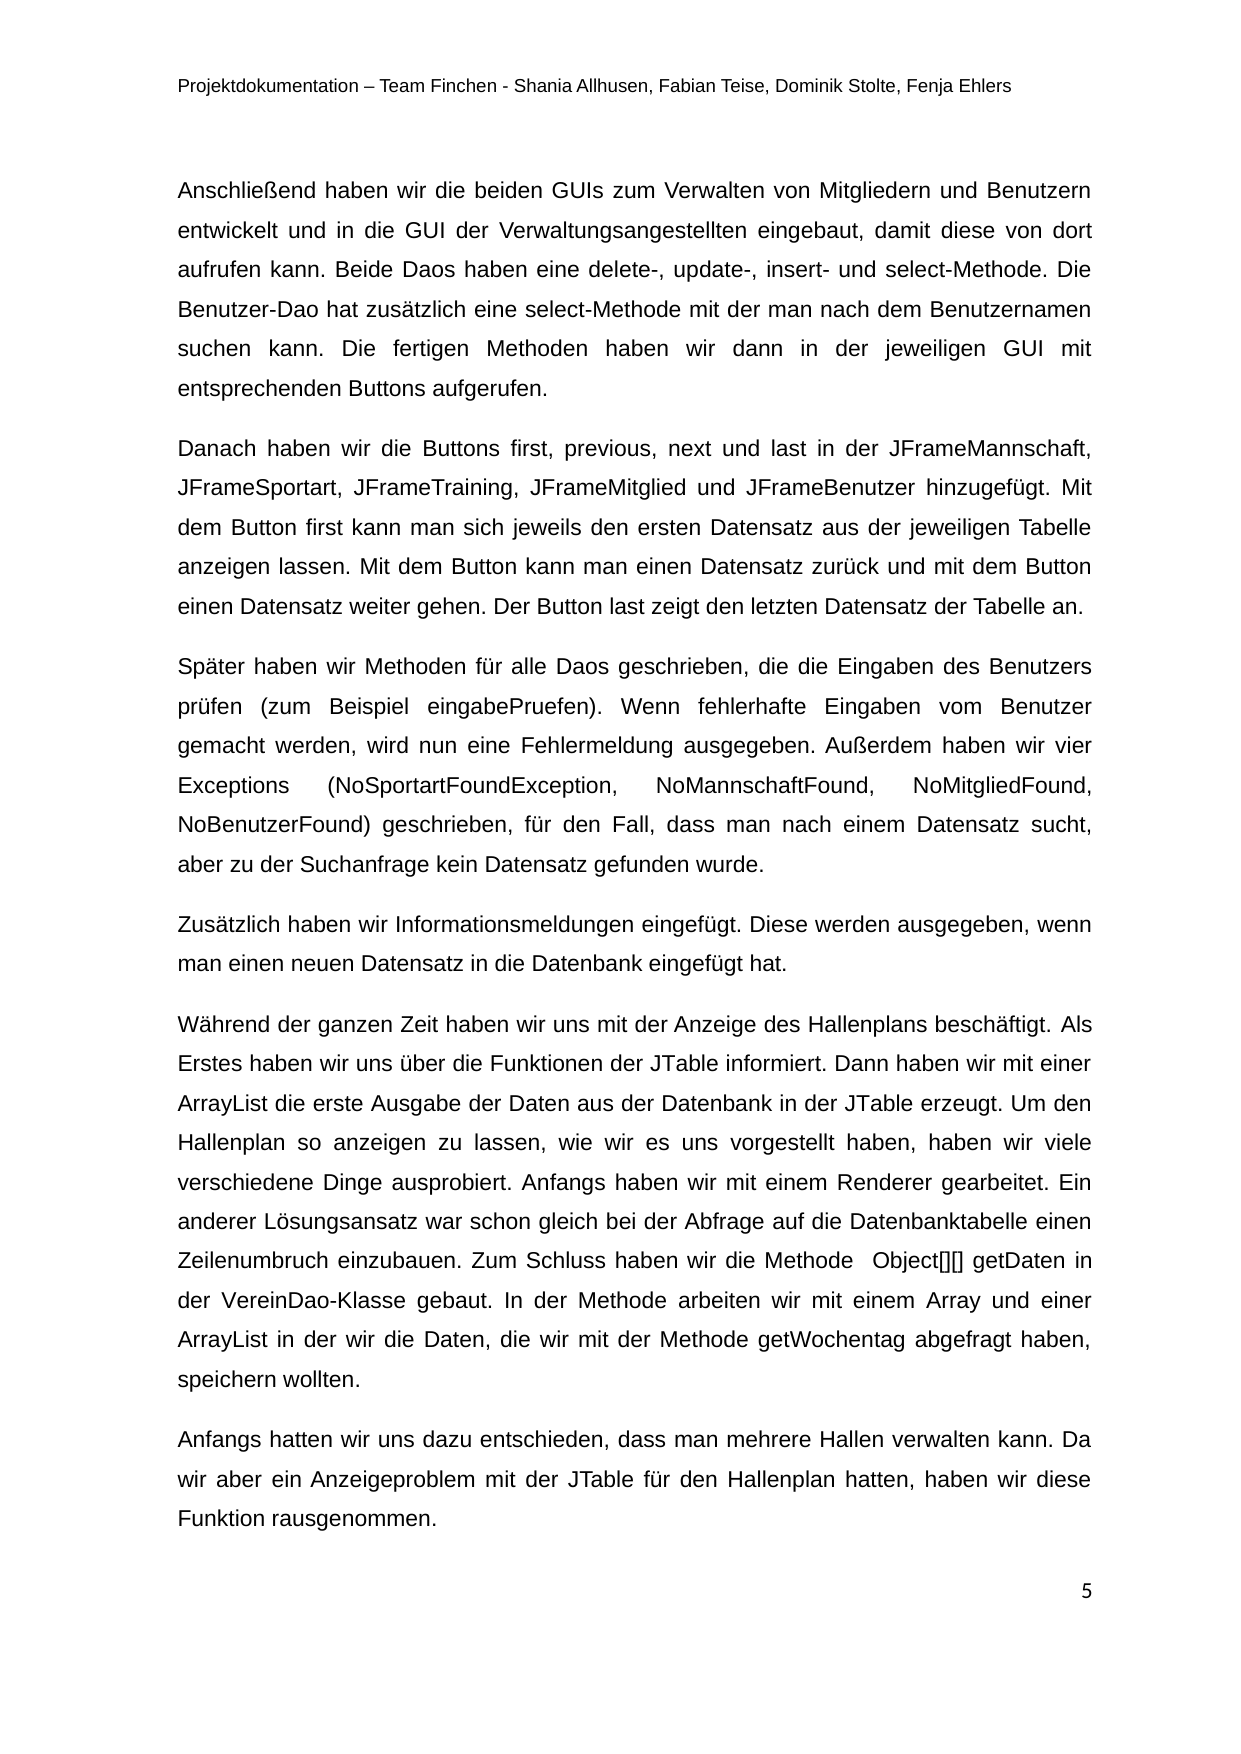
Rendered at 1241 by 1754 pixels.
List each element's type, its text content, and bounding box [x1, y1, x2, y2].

text Danach haben wir die Buttons first, previous, next und last in der JFrameMannschaft, JFrameSportart, JFrameTraining, JFrameMitglied und JFrameBenutzer hinzugefügt. Mit dem Button first kann man sich jeweils den ersten Datensatz aus der jeweiligen Tabelle anzeigen lassen. Mit dem Button kann man einen Datensatz zurück und mit dem Button einen Datensatz weiter gehen. Der Button last zeigt den letzten Datensatz der Tabelle an. [177, 435, 1092, 619]
text Anschließend haben wir die beiden GUIs zum Verwalten von Mitgliedern und Benutzern entwickelt und in die GUI der Verwaltungsangestellten eingebaut, damit diese von dort aufrufen kann. Beide Daos haben eine delete-, update-, insert- und select-Methode. Die Benutzer-Dao hat zusätzlich eine select-Methode mit der man nach dem Benutzernamen suchen kann. Die fertigen Methoden haben wir dann in der jeweiligen GUI mit entsprechenden Buttons aufgerufen. [177, 177, 1092, 401]
text Zusätzlich haben wir Informationsmeldungen eingefügt. Diese werden ausgegeben, wenn man einen neuen Datensatz in die Datenbank eingefügt hat. [177, 911, 1092, 977]
text Später haben wir Methoden für alle Daos geschrieben, die die Eingaben des Benutzers prüfen (zum Beispiel eingabePruefen). Wenn fehlerhafte Eingaben vom Benutzer gemacht werden, wird nun eine Fehlermeldung ausgegeben. Außerdem haben wir vier Exceptions (NoSportartFoundException, NoMannschaftFound, NoMitgliedFound, NoBenutzerFound) geschrieben, für den Fall, dass man nach einem Datensatz sucht, aber zu der Suchanfrage kein Datensatz gefunden wurde. [177, 653, 1092, 877]
text Anfangs hatten wir uns dazu entschieden, dass man mehrere Hallen verwalten kann. Da wir aber ein Anzeigeproblem mit der JTable für den Hallenplan hatten, haben wir diese Funktion rausgenommen. [177, 1426, 1092, 1532]
text Während der ganzen Zeit haben wir uns mit der Anzeige des Hallenplans beschäftigt. Als Erstes haben wir uns über die Funktionen der JTable informiert. Dann haben wir mit einer ArrayList die erste Ausgabe der Daten aus der Datenbank in der JTable erzeugt. Um den Hallenplan so anzeigen zu lassen, wie wir es uns vorgestellt haben, haben wir viele verschiedene Dinge ausprobiert. Anfangs haben wir mit einem Renderer gearbeitet. Ein anderer Lösungsansatz war schon gleich bei der Abfrage auf die Datenbanktabelle einen Zeilenumbruch einzubauen. Zum Schluss haben wir die Methode Object[][] getDaten in der VereinDao-Klasse gebaut. In der Methode arbeiten wir mit einem Array und einer ArrayList in der wir die Daten, die wir mit der Methode getWochentag abgefragt haben, speichern wollten. [177, 1011, 1092, 1392]
